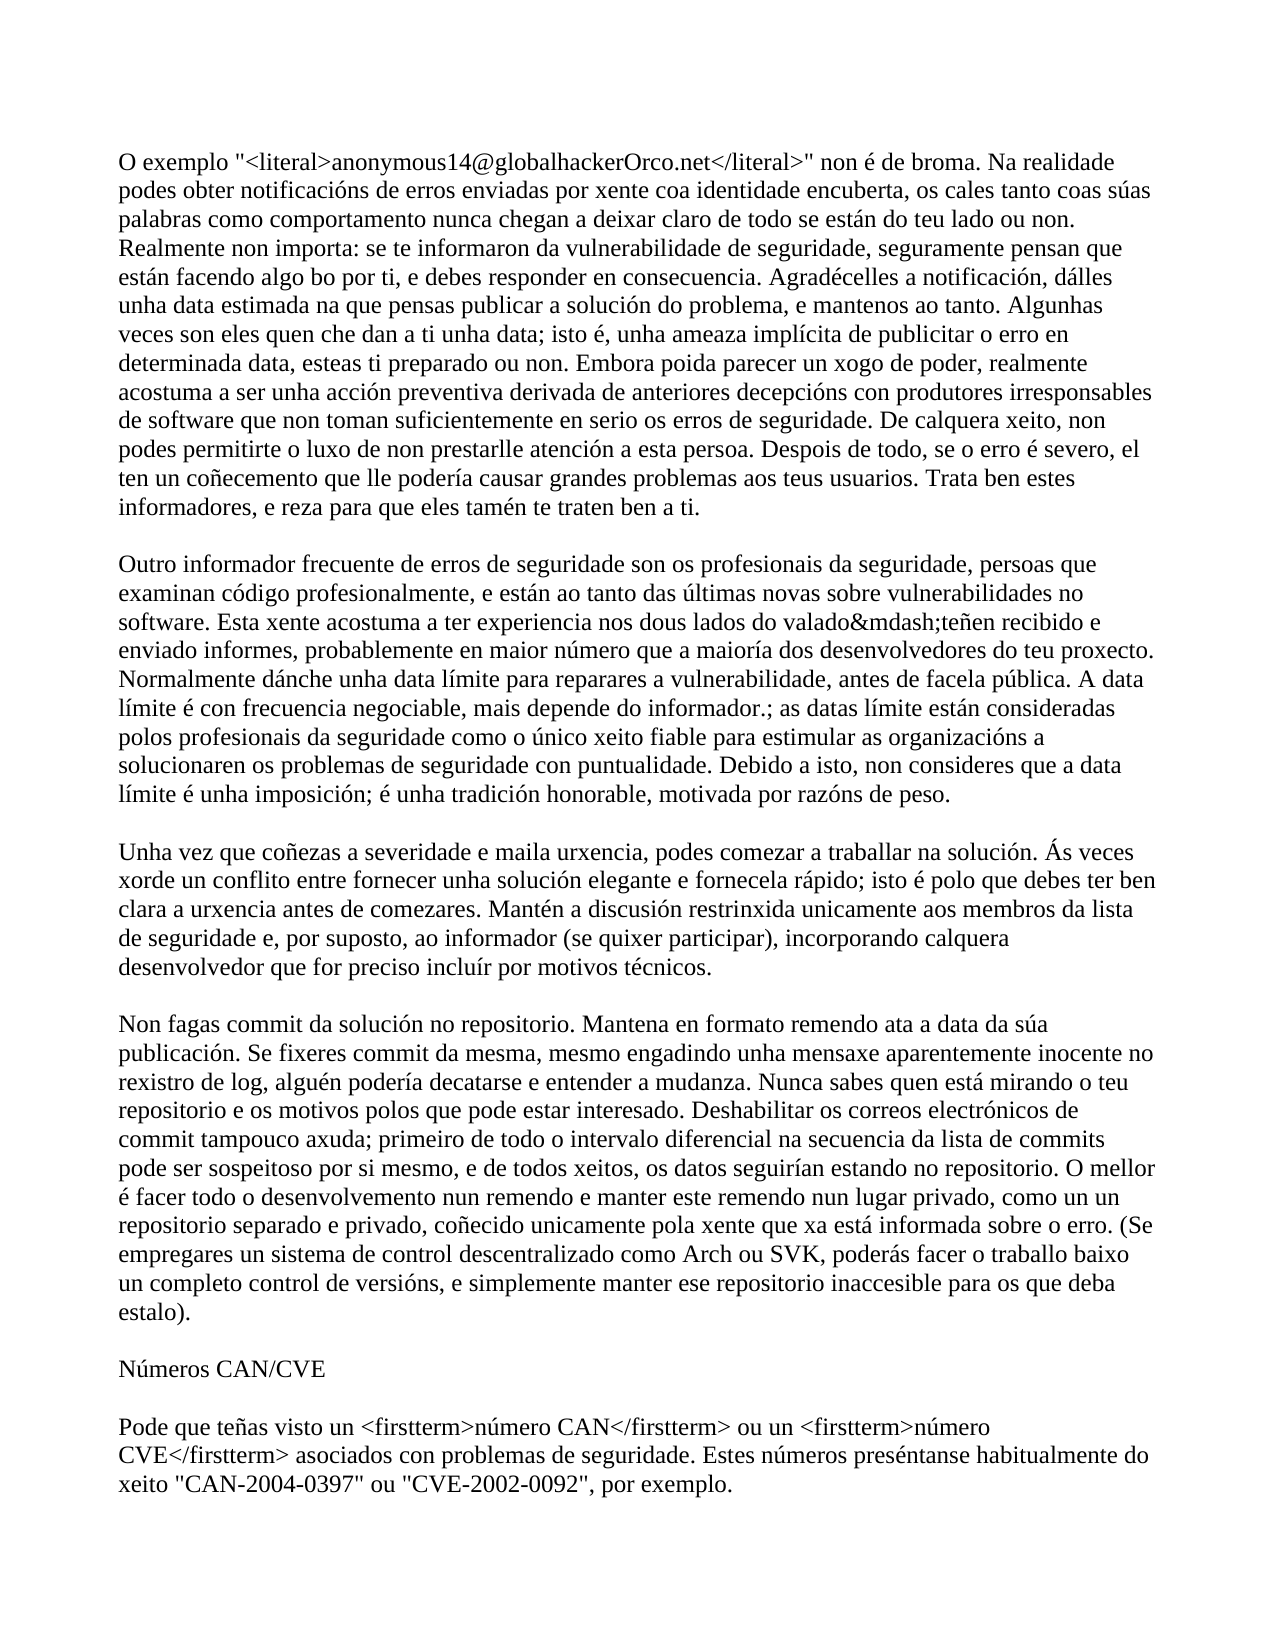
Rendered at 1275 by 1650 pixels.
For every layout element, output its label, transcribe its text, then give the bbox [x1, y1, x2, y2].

text Outro informador frecuente de erros de seguridade son os profesionais da seguridade, persoas que examinan código profesionalmente, e están ao tanto das últimas novas sobre vulnerabilidades no software. Esta xente acostuma a ter experiencia nos dous lados do valado&mdash;teñen recibido e enviado informes, probablemente en maior número que a maioría dos desenvolvedores do teu proxecto. Normalmente dánche unha data límite para reparares a vulnerabilidade, antes de facela pública. A data límite é con frecuencia negociable, mais depende do informador.; as datas límite están consideradas polos profesionais da seguridade como o único xeito fiable para estimular as organizacións a solucionaren os problemas de seguridade con puntualidade. Debido a isto, non consideres que a data límite é unha imposición; é unha tradición honorable, motivada por razóns de peso. [118, 549, 1157, 808]
text O exemplo "<literal>anonymous14@globalhackerOrco.net</literal>" non é de broma. Na realidade podes obter notificacións de erros enviadas por xente coa identidade encuberta, os cales tanto coas súas palabras como comportamento nunca chegan a deixar claro de todo se están do teu lado ou non. Realmente non importa: se te informaron da vulnerabilidade de seguridade, seguramente pensan que están facendo algo bo por ti, e debes responder en consecuencia. Agradécelles a notificación, dálles unha data estimada na que pensas publicar a solución do problema, e mantenos ao tanto. Algunhas veces son eles quen che dan a ti unha data; isto é, unha ameaza implícita de publicitar o erro en determinada data, esteas ti preparado ou non. Embora poida parecer un xogo de poder, realmente acostuma a ser unha acción preventiva derivada de anteriores decepcións con produtores irresponsables de software que non toman suficientemente en serio os erros de seguridade. De calquera xeito, non podes permitirte o luxo de non prestarlle atención a esta persoa. Despois de todo, se o erro é severo, el ten un coñecemento que lle podería causar grandes problemas aos teus usuarios. Trata ben estes informadores, e reza para que eles tamén te traten ben a ti. [118, 147, 1157, 521]
text Non fagas commit da solución no repositorio. Mantena en formato remendo ata a data da súa publicación. Se fixeres commit da mesma, mesmo engadindo unha mensaxe aparentemente inocente no rexistro de log, alguén podería decatarse e entender a mudanza. Nunca sabes quen está mirando o teu repositorio e os motivos polos que pode estar interesado. Deshabilitar os correos electrónicos de commit tampouco axuda; primeiro de todo o intervalo diferencial na secuencia da lista de commits pode ser sospeitoso por si mesmo, e de todos xeitos, os datos seguirían estando no repositorio. O mellor é facer todo o desenvolvemento nun remendo e manter este remendo nun lugar privado, como un un repositorio separado e privado, coñecido unicamente pola xente que xa está informada sobre o erro. (Se empregares un sistema de control descentralizado como Arch ou SVK, poderás facer o traballo baixo un completo control de versións, e simplemente manter ese repositorio inaccesible para os que deba estalo). [118, 1009, 1157, 1326]
text Números CAN/CVE [118, 1354, 1157, 1383]
text Pode que teñas visto un <firstterm>número CAN</firstterm> ou un <firstterm>número CVE</firstterm> asociados con problemas de seguridade. Estes números preséntanse habitualmente do xeito "CAN-2004-0397" ou "CVE-2002-0092", por exemplo. [118, 1412, 1157, 1498]
text Unha vez que coñezas a severidade e maila urxencia, podes comezar a traballar na solución. Ás veces xorde un conflito entre fornecer unha solución elegante e fornecela rápido; isto é polo que debes ter ben clara a urxencia antes de comezares. Mantén a discusión restrinxida unicamente aos membros da lista de seguridade e, por suposto, ao informador (se quixer participar), incorporando calquera desenvolvedor que for preciso incluír por motivos técnicos. [118, 837, 1157, 981]
